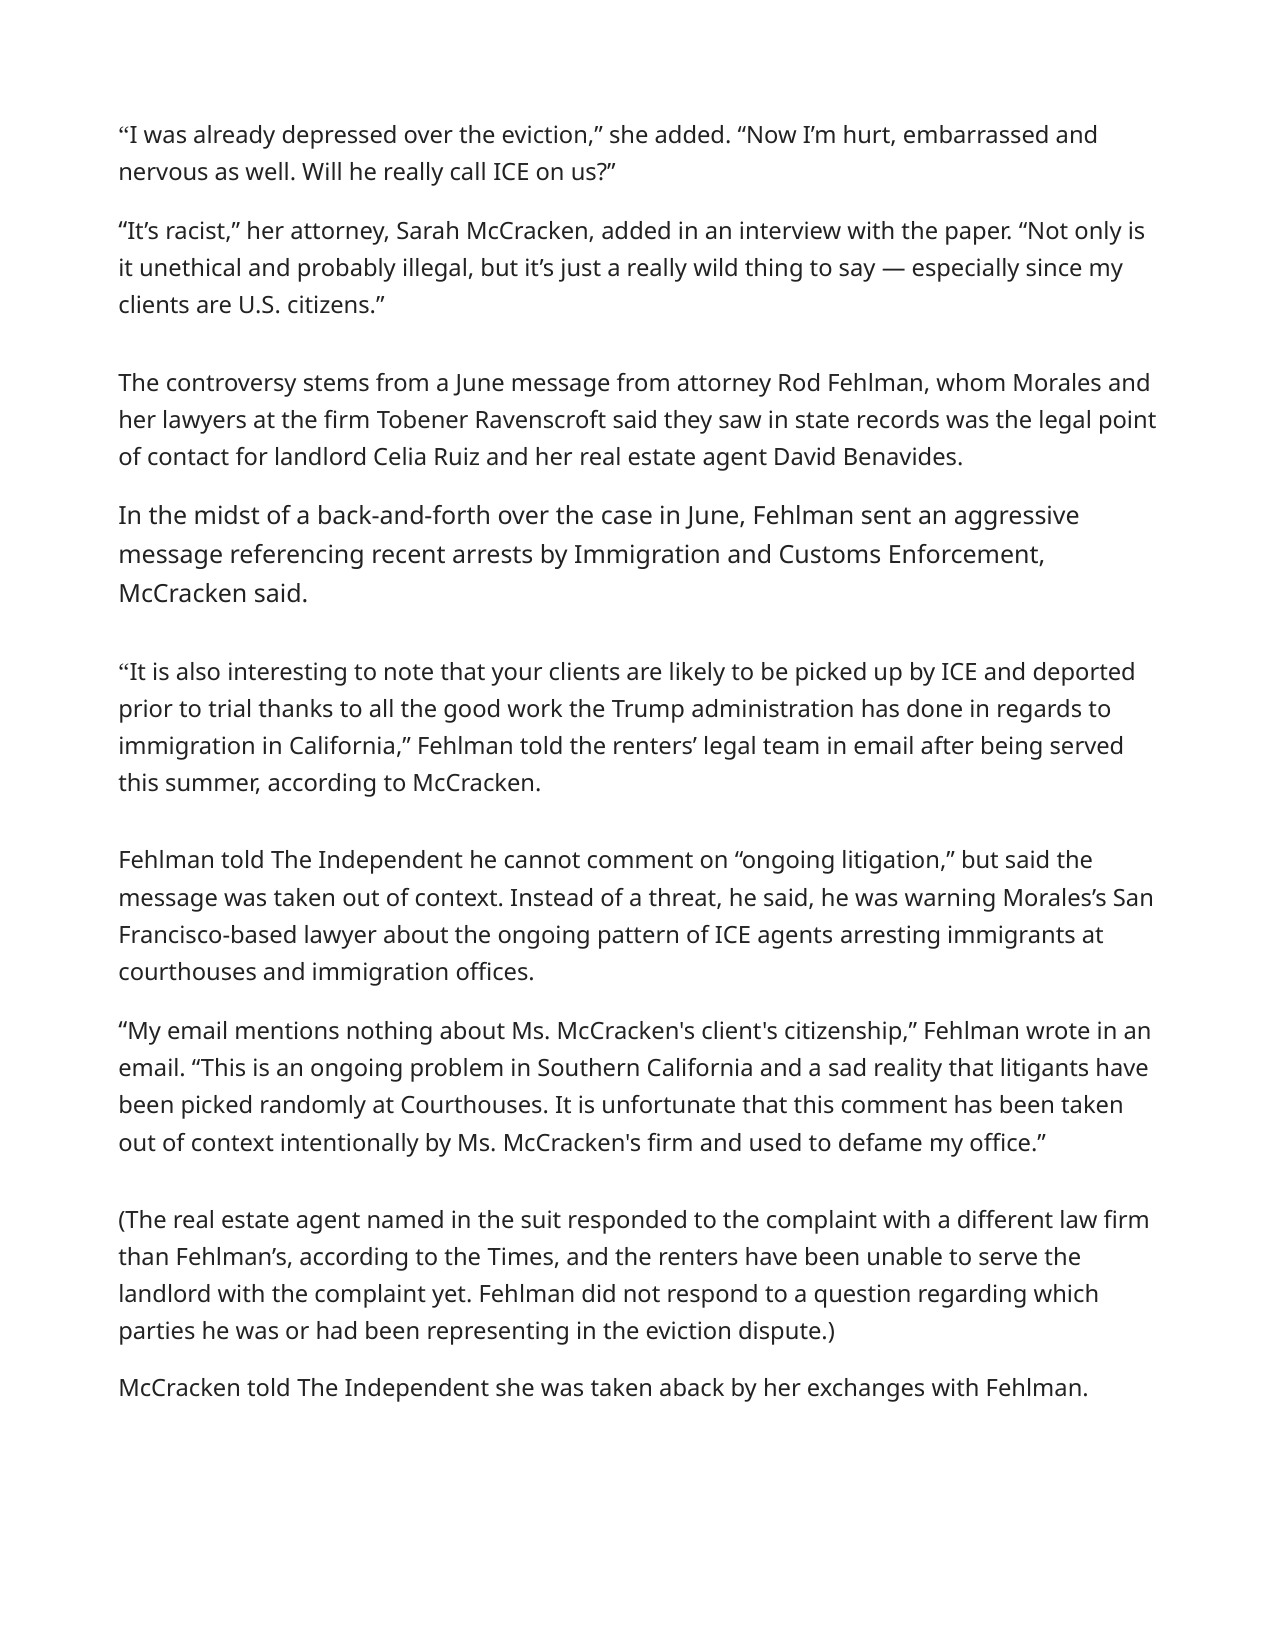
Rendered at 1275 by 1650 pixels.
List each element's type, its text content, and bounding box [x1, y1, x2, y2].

text “It is also interesting to note that your clients are likely to be picked up by ICE and deported prior to trial thanks to all the good work the Trump administration has done in regards to immigration in California,” Fehlman told the renters’ legal team in email after being served this summer, according to McCracken. [118, 655, 1157, 799]
text “My email mentions nothing about Ms. McCracken's client's citizenship,” Fehlman wrote in an email. “This is an ongoing problem in Southern California and a sad reality that litigants have been picked randomly at Courthouses. It is unfortunate that this comment has been taken out of context intentionally by Ms. McCracken's firm and used to defame my office.” [118, 1012, 1157, 1158]
text (The real estate agent named in the suit responded to the complaint with a different law firm than Fehlman’s, according to the Times, and the renters have been unable to serve the landlord with the complaint yet. Fehlman did not respond to a question regarding which parties he was or had been representing in the eviction dispute.) [118, 1203, 1157, 1347]
text In the midst of a back-and-forth over the case in June, Fehlman sent an aggressive message referencing recent arrests by Immigration and Customs Enforcement, McCracken said. [118, 497, 1157, 610]
text The controversy stems from a June message from attorney Rod Fehlman, whom Morales and her lawyers at the firm Tobener Ravenscroft said they saw in state records was the legal point of contact for landlord Celia Ruiz and her real estate agent David Benavides. [118, 366, 1157, 472]
text McCracken told The Independent she was taken aback by her exchanges with Fehlman. [118, 1371, 1157, 1404]
text “I was already depressed over the eviction,” she added. “Now I’m hurt, embarrassed and nervous as well. Will he really call ICE on us?” [118, 118, 1157, 188]
text “It’s racist,” her attorney, Sarah McCracken, added in an interview with the paper. “Not only is it unethical and probably illegal, but it’s just a really wild thing to say — especially since my clients are U.S. citizens.” [118, 212, 1157, 321]
text Fehlman told The Independent he cannot comment on “ongoing litigation,” but said the message was taken out of context. Instead of a threat, he said, he was warning Morales’s San Francisco-based lawyer about the ongoing pattern of ICE agents arresting immigrants at courthouses and immigration offices. [118, 843, 1157, 987]
